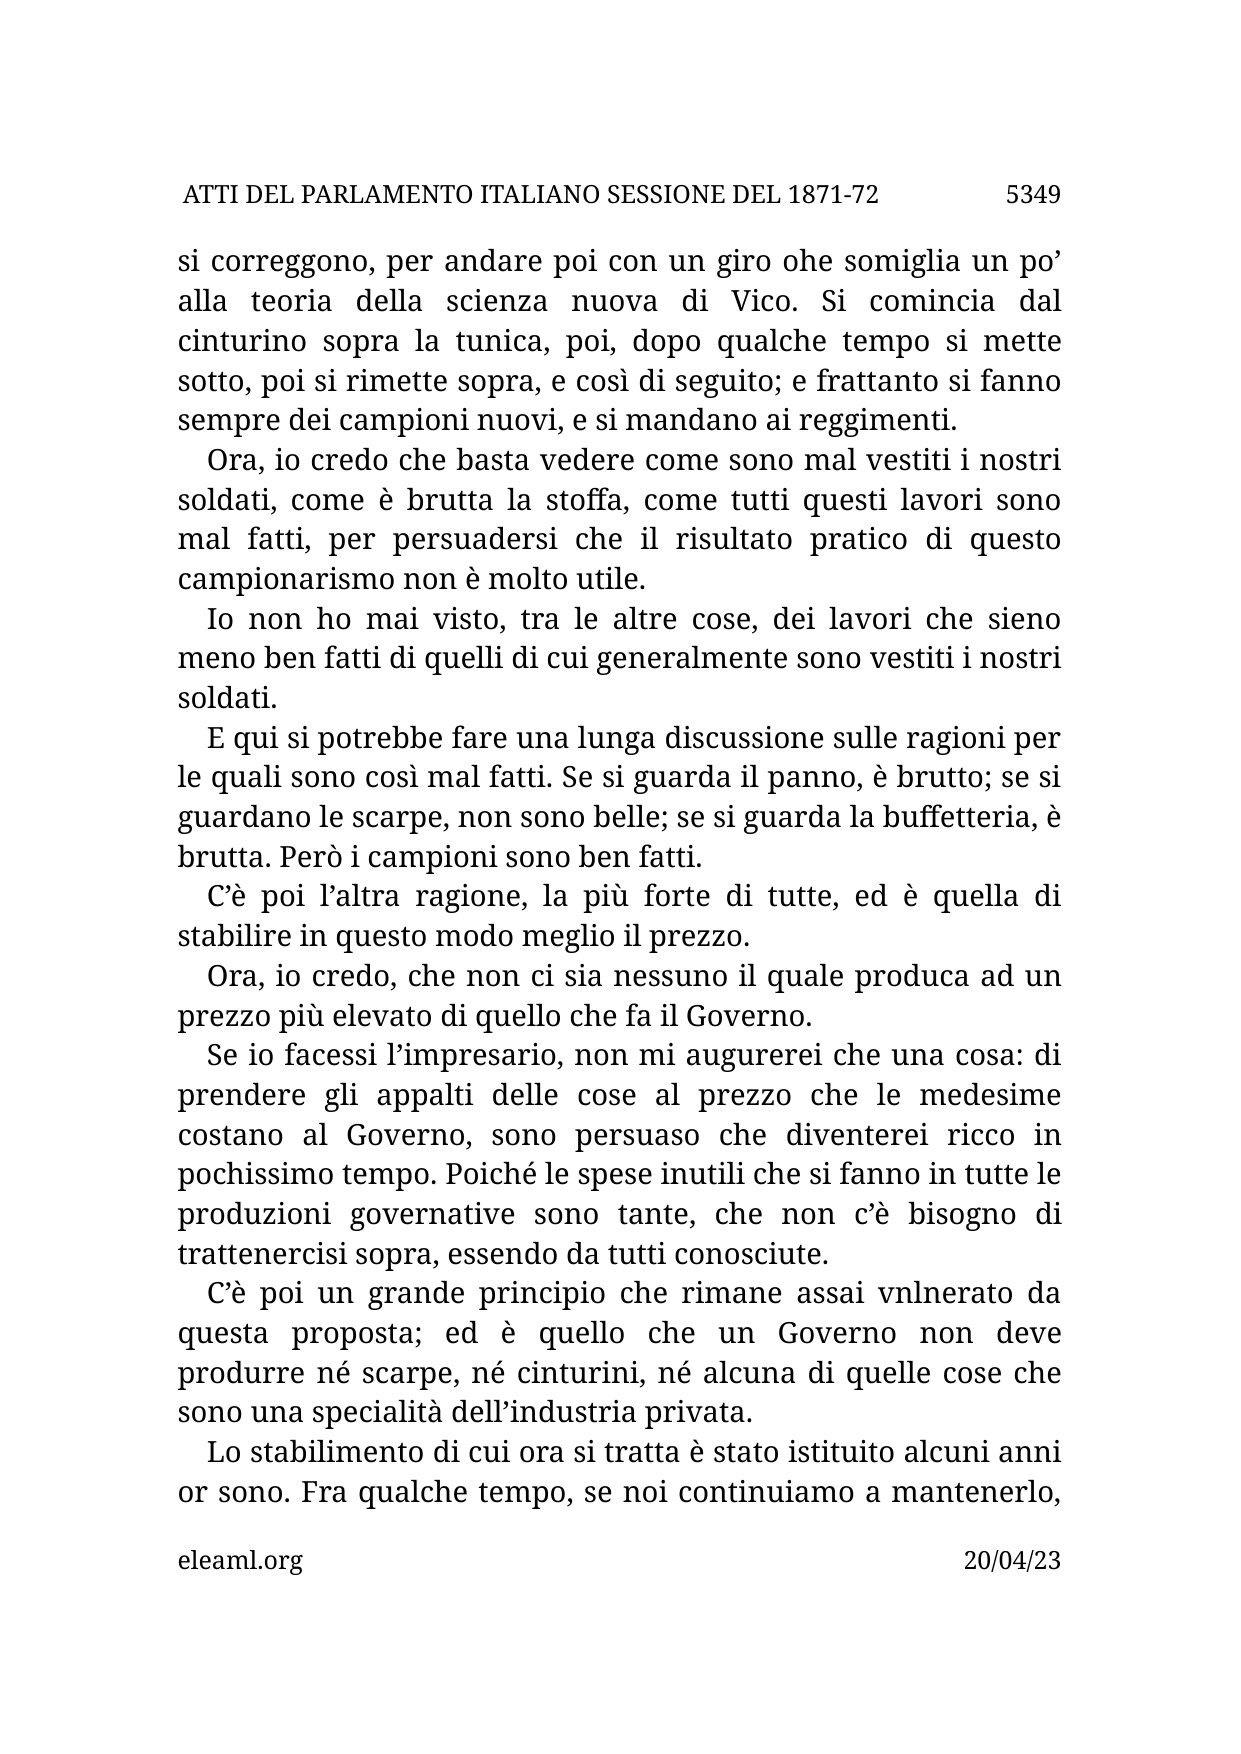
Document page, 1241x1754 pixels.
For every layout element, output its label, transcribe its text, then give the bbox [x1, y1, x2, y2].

text Ora, io credo che basta vedere come sono mal vestiti i nostri soldati, come è brutta la stoffa, come tutti questi lavori sono mal fatti, per persuadersi che il risultato pratico di questo campionarismo non è molto utile. [177, 439, 1063, 598]
text C’è poi un grande principio che rimane assai vnlnerato da questa proposta; ed è quello che un Governo non deve produrre né scarpe, né cinturini, né alcuna di quelle cose che sono una specialità dell’industria privata. [177, 1273, 1063, 1431]
text Ora, io credo, che non ci sia nessuno il quale produca ad un prezzo più elevato di quello che fa il Governo. [177, 955, 1063, 1034]
text Io non ho mai visto, tra le altre cose, dei lavori che sieno meno ben fatti di quelli di cui generalmente sono vestiti i nostri soldati. [177, 598, 1063, 717]
text Se io facessi l’impresario, non mi augurerei che una cosa: di prendere gli appalti delle cose al prezzo che le medesime costano al Governo, sono persuaso che diventerei ricco in pochissimo tempo. Poiché le spese inutili che si fanno in tutte le produzioni governative sono tante, che non c’è bisogno di trattenercisi sopra, essendo da tutti conosciute. [177, 1034, 1063, 1273]
text si correggono, per andare poi con un giro ohe somiglia un po’ alla teoria della scienza nuova di Vico. Si comincia dal cinturino sopra la tunica, poi, dopo qualche tempo si mette sotto, poi si rimette sopra, e così di seguito; e frattanto si fanno sempre dei campioni nuovi, e si mandano ai reggimenti. [177, 241, 1063, 439]
text C’è poi l’altra ragione, la più forte di tutte, ed è quella di stabilire in questo modo meglio il prezzo. [177, 876, 1063, 955]
text Lo stabilimento di cui ora si tratta è stato istituito alcuni anni or sono. Fra qualche tempo, se noi continuiamo a mantenerlo, [177, 1431, 1063, 1511]
text E qui si potrebbe fare una lunga discussione sulle ragioni per le quali sono così mal fatti. Se si guarda il panno, è brutto; se si guardano le scarpe, non sono belle; se si guarda la buffetteria, è brutta. Però i campioni sono ben fatti. [177, 717, 1063, 876]
